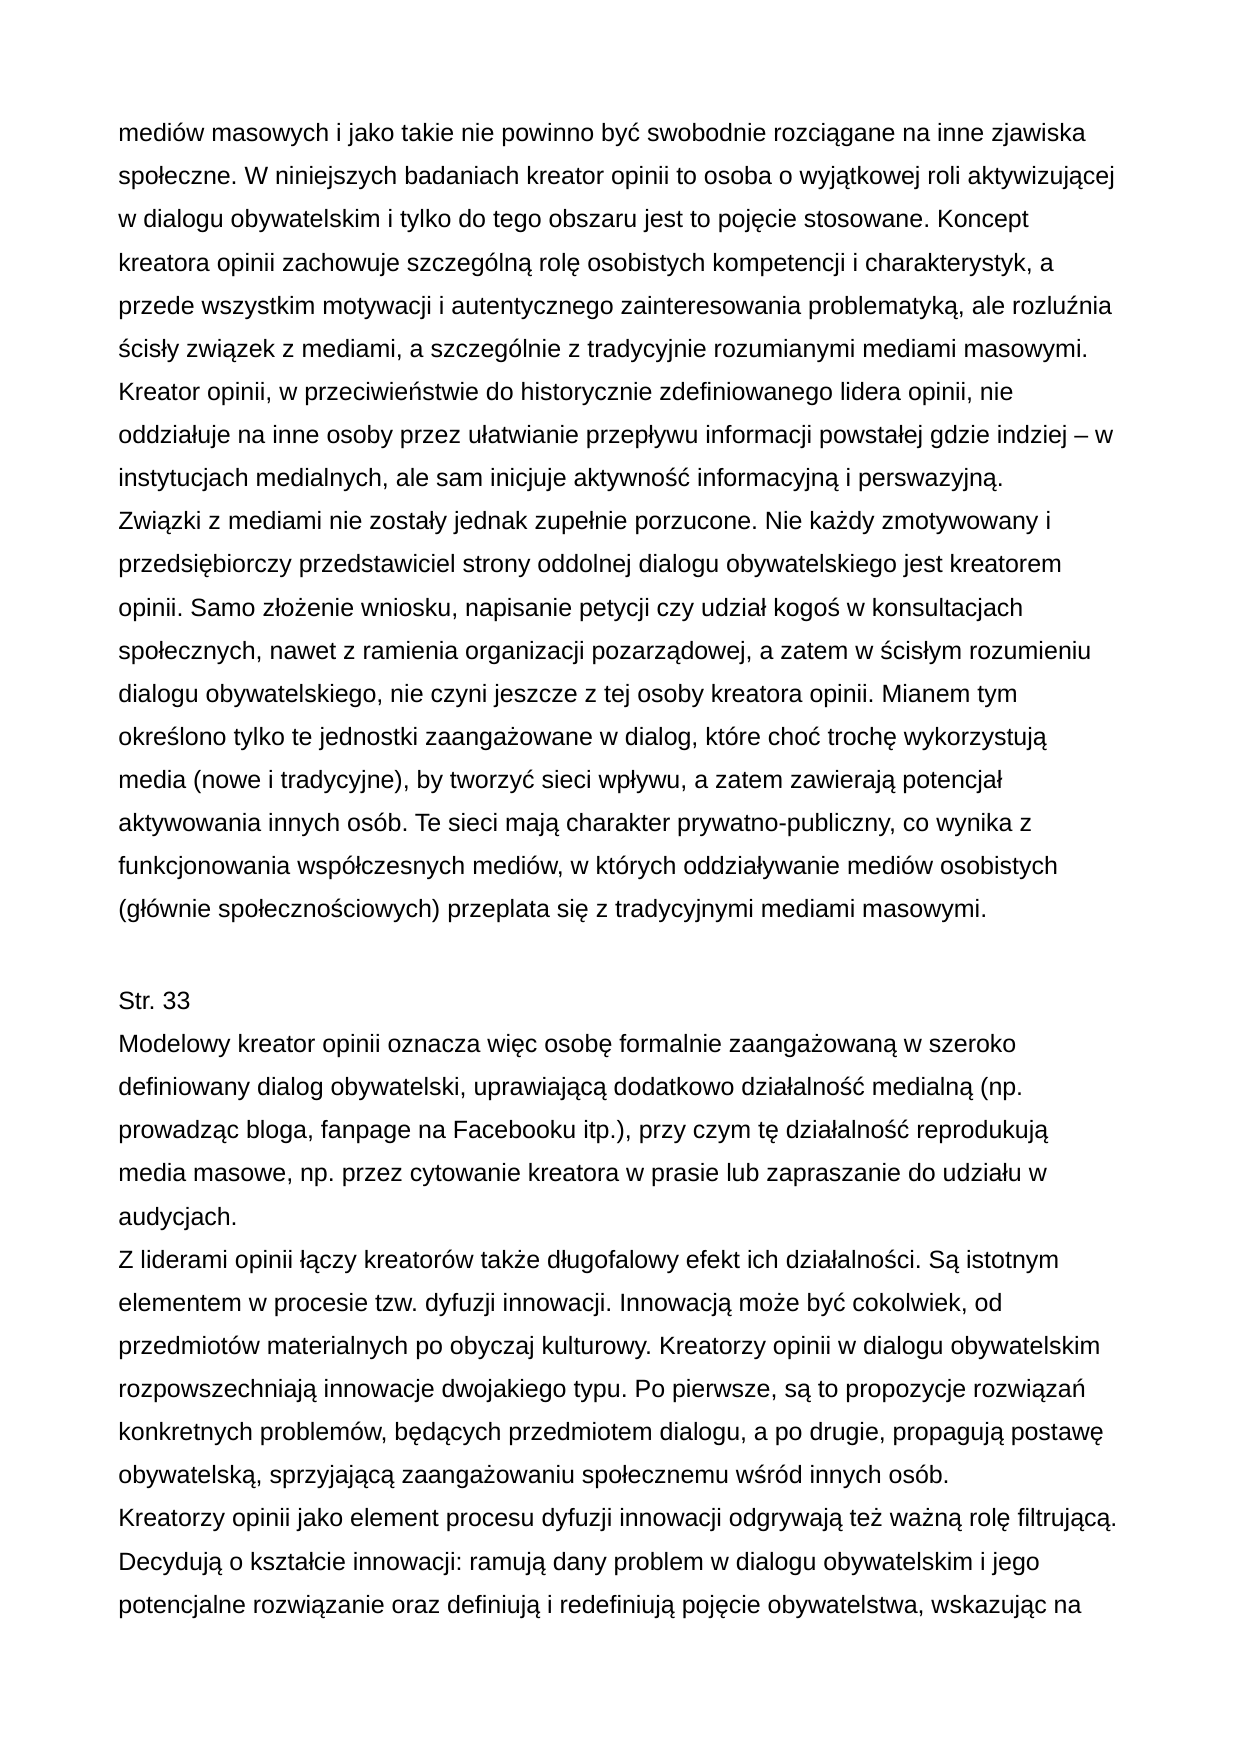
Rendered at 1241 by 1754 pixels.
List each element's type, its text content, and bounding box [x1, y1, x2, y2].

text Modelowy kreator opinii oznacza więc osobę formalnie zaangażowaną w szeroko definiowany dialog obywatelski, uprawiającą dodatkowo działalność medialną (np. prowadząc bloga, fanpage na Facebooku itp.), przy czym tę działalność reprodukują media masowe, np. przez cytowanie kreatora w prasie lub zapraszanie do udziału w audycjach. [118, 1029, 1122, 1230]
text Kreatorzy opinii jako element procesu dyfuzji innowacji odgrywają też ważną rolę filtrującą. Decydują o kształcie innowacji: ramują dany problem w dialogu obywatelskim i jego potencjalne rozwiązanie oraz definiują i redefiniują pojęcie obywatelstwa, wskazując na [118, 1503, 1122, 1618]
text Związki z mediami nie zostały jednak zupełnie porzucone. Nie każdy zmotywowany i przedsiębiorczy przedstawiciel strony oddolnej dialogu obywatelskiego jest kreatorem opinii. Samo złożenie wniosku, napisanie petycji czy udział kogoś w konsultacjach społecznych, nawet z ramienia organizacji pozarządowej, a zatem w ścisłym rozumieniu dialogu obywatelskiego, nie czyni jeszcze z tej osoby kreatora opinii. Mianem tym określono tylko te jednostki zaangażowane w dialog, które choć trochę wykorzystują media (nowe i tradycyjne), by tworzyć sieci wpływu, a zatem zawierają potencjał aktywowania innych osób. Te sieci mają charakter prywatno-publiczny, co wynika z funkcjonowania współczesnych mediów, w których oddziaływanie mediów osobistych (głównie społecznościowych) przeplata się z tradycyjnymi mediami masowymi. [118, 506, 1122, 923]
text mediów masowych i jako takie nie powinno być swobodnie rozciągane na inne zjawiska społeczne. W niniejszych badaniach kreator opinii to osoba o wyjątkowej roli aktywizującej w dialogu obywatelskim i tylko do tego obszaru jest to pojęcie stosowane. Koncept kreatora opinii zachowuje szczególną rolę osobistych kompetencji i charakterystyk, a przede wszystkim motywacji i autentycznego zainteresowania problematyką, ale rozluźnia ścisły związek z mediami, a szczególnie z tradycyjnie rozumianymi mediami masowymi. Kreator opinii, w przeciwieństwie do historycznie zdefiniowanego lidera opinii, nie oddziałuje na inne osoby przez ułatwianie przepływu informacji powstałej gdzie indziej – w instytucjach medialnych, ale sam inicjuje aktywność informacyjną i perswazyjną. [118, 118, 1122, 492]
text Str. 33 [118, 986, 1122, 1015]
text Z liderami opinii łączy kreatorów także długofalowy efekt ich działalności. Są istotnym elementem w procesie tzw. dyfuzji innowacji. Innowacją może być cokolwiek, od przedmiotów materialnych po obyczaj kulturowy. Kreatorzy opinii w dialogu obywatelskim rozpowszechniają innowacje dwojakiego typu. Po pierwsze, są to propozycje rozwiązań konkretnych problemów, będących przedmiotem dialogu, a po drugie, propagują postawę obywatelską, sprzyjającą zaangażowaniu społecznemu wśród innych osób. [118, 1245, 1122, 1489]
